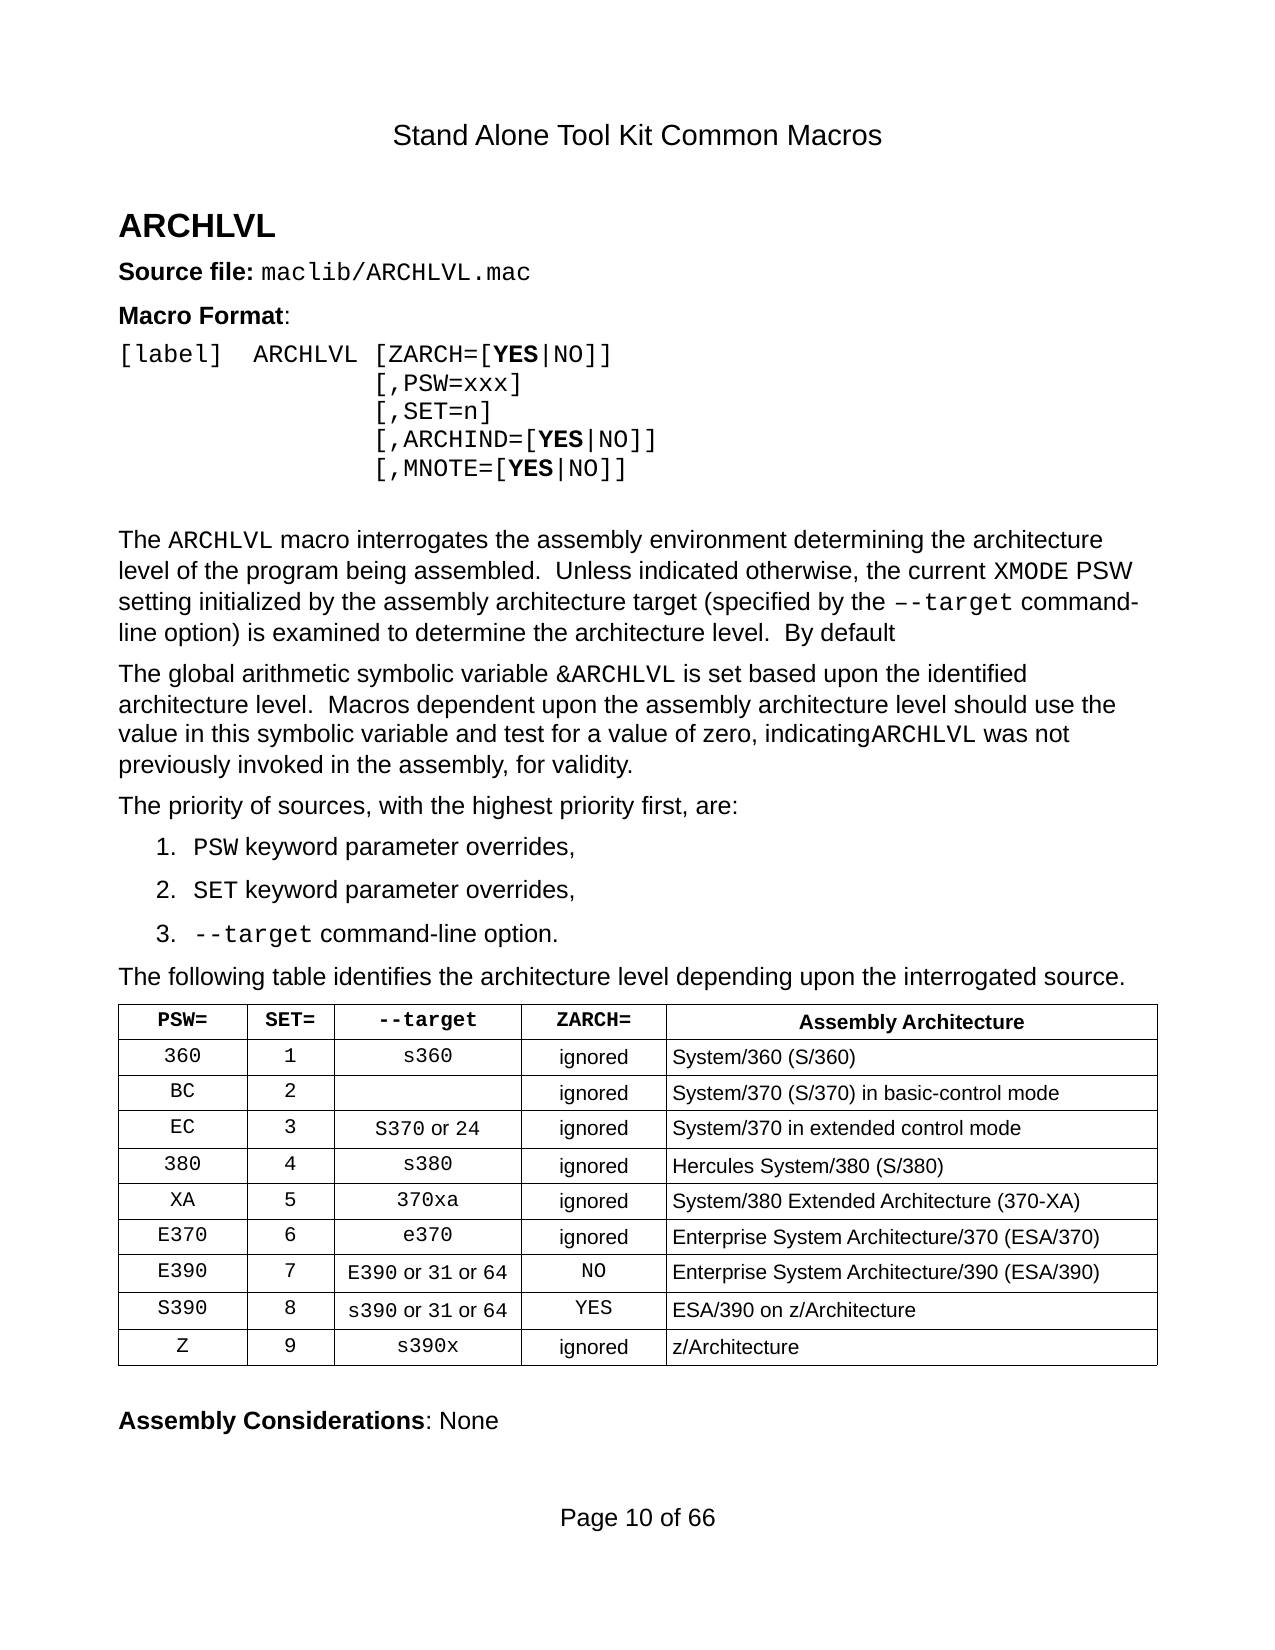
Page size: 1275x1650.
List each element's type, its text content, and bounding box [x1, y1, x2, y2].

list --target command-line option. [156, 919, 1157, 950]
table_cell z/Architecture [667, 1330, 1157, 1364]
table_cell ignored [522, 1184, 666, 1219]
table_cell System/380 Extended Architecture (370-XA) [667, 1184, 1157, 1219]
table_cell s390x [335, 1330, 521, 1364]
table_cell 1 [248, 1040, 334, 1075]
table_cell 2 [248, 1076, 334, 1110]
table_cell e370 [335, 1220, 521, 1254]
table_cell S370 or 24 [335, 1111, 521, 1148]
list SET keyword parameter overrides, [156, 876, 1157, 906]
text [label] ARCHLVL [ZARCH=[YES|NO]] [118, 342, 1157, 370]
table_cell S390 [119, 1293, 247, 1329]
table_cell E390 [119, 1255, 247, 1292]
table_cell System/370 (S/370) in basic-control mode [667, 1076, 1157, 1110]
list PSW keyword parameter overrides, [156, 832, 1157, 863]
table_cell 3 [248, 1111, 334, 1148]
table_cell Z [119, 1330, 247, 1364]
table_cell ignored [522, 1330, 666, 1364]
text The global arithmetic symbolic variable &ARCHLVL is set based upon the identified architecture level. Macros dependent upon the assembly architecture level should use the value in this symbolic variable and test for a value of zero, indicatingARCHLVL was not previously invoked in the assembly, for validity. [118, 659, 1157, 778]
table_cell E370 [119, 1220, 247, 1254]
table_cell ignored [522, 1076, 666, 1110]
table_header ZARCH= [522, 1005, 666, 1039]
table_cell Enterprise System Architecture/390 (ESA/390) [667, 1255, 1157, 1292]
table_cell System/360 (S/360) [667, 1040, 1157, 1075]
table_cell Hercules System/380 (S/380) [667, 1149, 1157, 1183]
table_cell XA [119, 1184, 247, 1219]
table_header Assembly Architecture [667, 1005, 1157, 1039]
text [,SET=n] [118, 399, 1157, 427]
table_cell ignored [522, 1149, 666, 1183]
text Macro Format: [118, 301, 1157, 329]
table_cell 9 [248, 1330, 334, 1364]
table_cell s390 or 31 or 64 [335, 1293, 521, 1329]
table_cell 7 [248, 1255, 334, 1292]
table_cell 5 [248, 1184, 334, 1219]
table_cell [335, 1076, 521, 1110]
text The following table identifies the architecture level depending upon the interrogated source. [118, 962, 1157, 991]
table_cell System/370 in extended control mode [667, 1111, 1157, 1148]
table_cell ignored [522, 1111, 666, 1148]
table_cell ESA/390 on z/Architecture [667, 1293, 1157, 1329]
table_cell BC [119, 1076, 247, 1110]
table_cell E390 or 31 or 64 [335, 1255, 521, 1292]
table_cell 360 [119, 1040, 247, 1075]
table_cell NO [522, 1255, 666, 1292]
subtitle ARCHLVL [118, 206, 1157, 245]
text [,MNOTE=[YES|NO]] [118, 455, 1157, 484]
table_cell s360 [335, 1040, 521, 1075]
table_cell EC [119, 1111, 247, 1148]
text [,PSW=xxx] [118, 370, 1157, 399]
table_cell s380 [335, 1149, 521, 1183]
table_header --target [335, 1005, 521, 1039]
table_cell ignored [522, 1040, 666, 1075]
table_cell 6 [248, 1220, 334, 1254]
table_cell ignored [522, 1220, 666, 1254]
table_header PSW= [119, 1005, 247, 1039]
table_cell 380 [119, 1149, 247, 1183]
table_cell 8 [248, 1293, 334, 1329]
table_cell Enterprise System Architecture/370 (ESA/370) [667, 1220, 1157, 1254]
table_header SET= [248, 1005, 334, 1039]
text The ARCHLVL macro interrogates the assembly environment determining the architecture level of the program being assembled. Unless indicated otherwise, the current XMODE PSW setting initialized by the assembly architecture target (specified by the –-target command-line option) is examined to determine the architecture level. By default [118, 525, 1157, 646]
text The priority of sources, with the highest priority first, are: [118, 791, 1157, 819]
text [,ARCHIND=[YES|NO]] [118, 427, 1157, 455]
table_cell 370xa [335, 1184, 521, 1219]
table_cell YES [522, 1293, 666, 1329]
text Assembly Considerations: None [118, 1406, 1157, 1434]
table_cell 4 [248, 1149, 334, 1183]
text Source file: maclib/ARCHLVL.mac [118, 257, 1157, 288]
